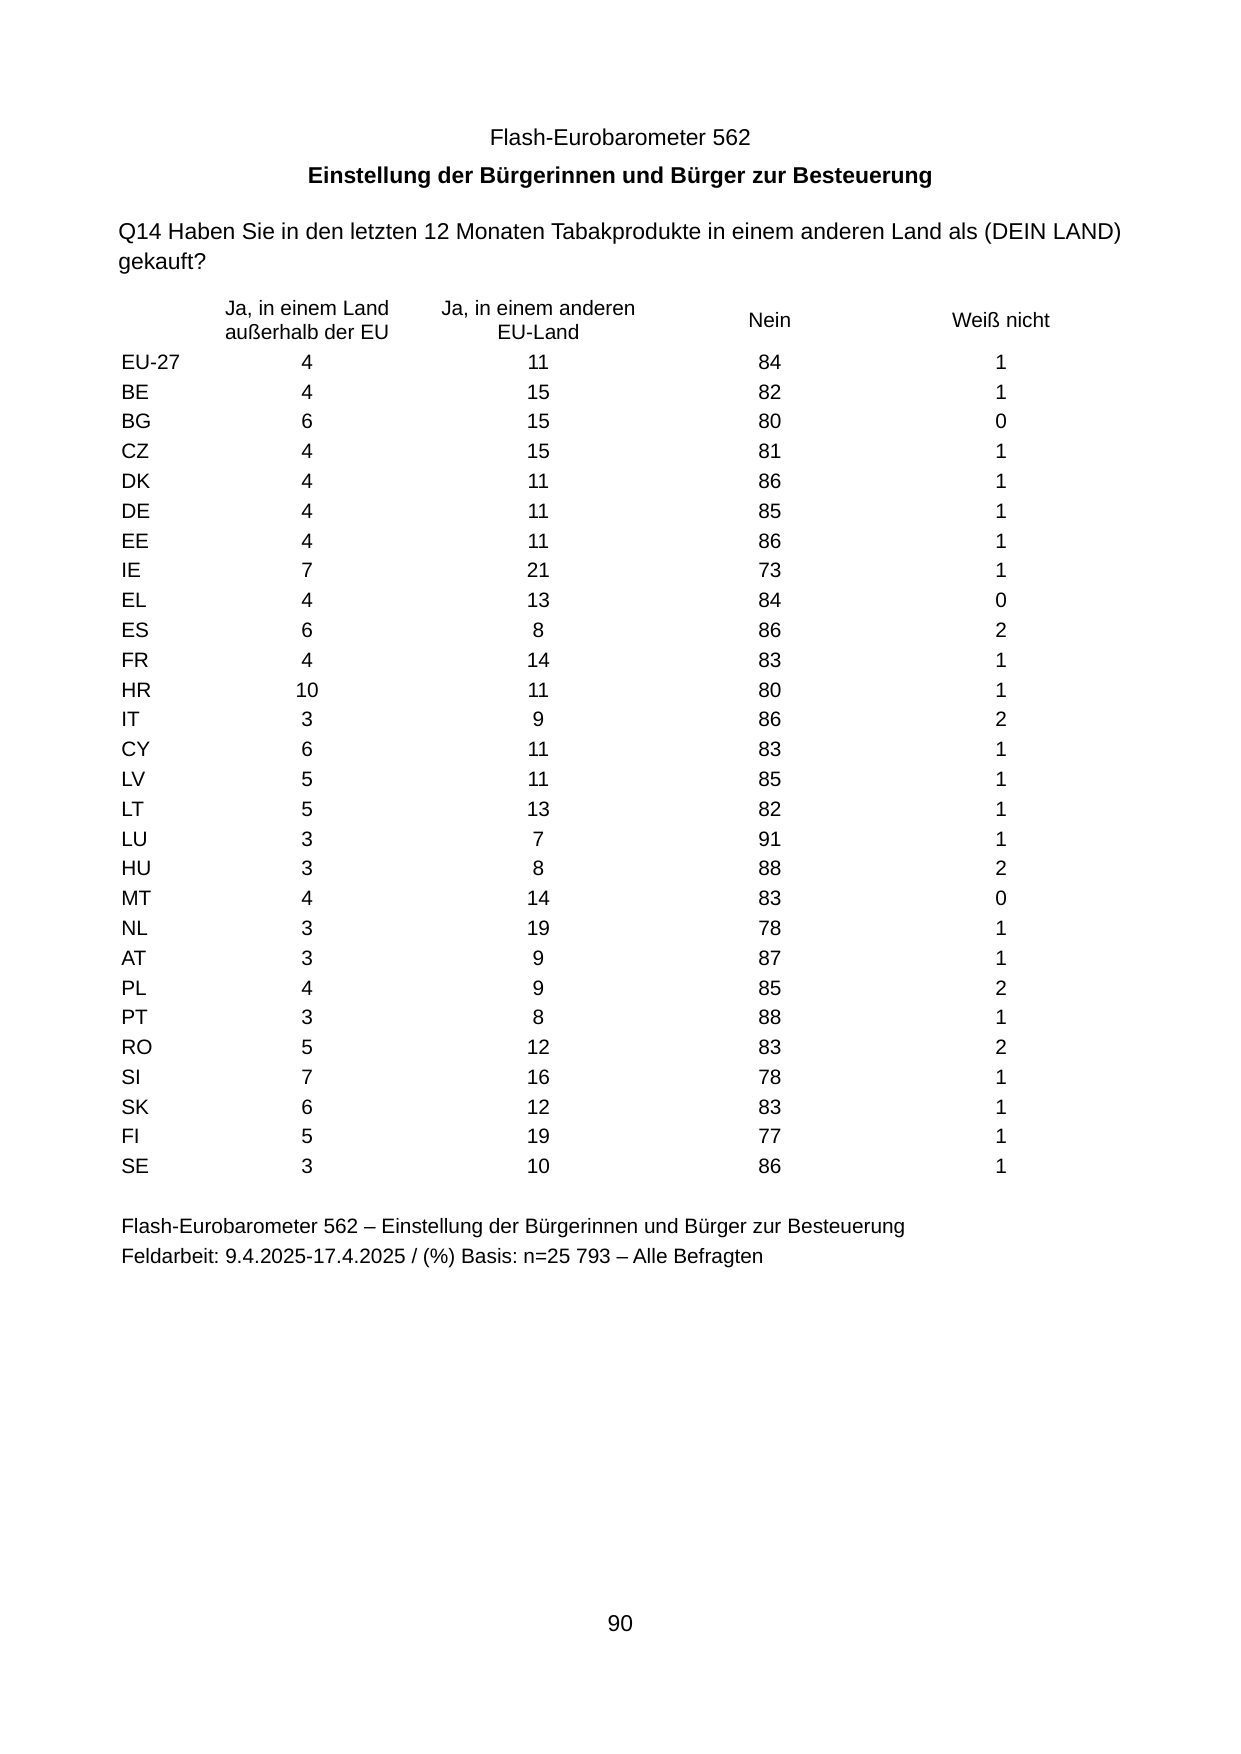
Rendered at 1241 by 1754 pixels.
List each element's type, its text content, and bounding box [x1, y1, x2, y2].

table_cell 19 [423, 1121, 654, 1151]
table_header Ja, in einem Land außerhalb der EU [191, 293, 422, 347]
table_cell NL [118, 913, 191, 943]
table_cell 86 [654, 615, 885, 645]
table_cell 82 [654, 794, 885, 823]
table_cell 2 [885, 615, 1117, 645]
table_cell 0 [885, 585, 1117, 615]
table_cell 6 [191, 406, 422, 436]
table_cell 2 [885, 853, 1117, 883]
table_cell 4 [191, 585, 422, 615]
table_cell 1 [885, 377, 1117, 406]
table_cell 6 [191, 1092, 422, 1121]
table_cell 78 [654, 913, 885, 943]
table_cell 88 [654, 1002, 885, 1032]
table_cell 11 [423, 466, 654, 496]
table_cell 14 [423, 645, 654, 674]
table_cell PL [118, 973, 191, 1002]
table_cell 2 [885, 704, 1117, 734]
table_cell AT [118, 943, 191, 972]
table_cell 9 [423, 704, 654, 734]
table_cell 80 [654, 406, 885, 436]
table_cell 1 [885, 794, 1117, 823]
table_cell 11 [423, 734, 654, 764]
table_cell 86 [654, 1151, 885, 1181]
table_cell 8 [423, 615, 654, 645]
table_cell 6 [191, 615, 422, 645]
table_cell LT [118, 794, 191, 823]
table_cell 73 [654, 555, 885, 585]
table_cell 1 [885, 764, 1117, 794]
table_cell 14 [423, 883, 654, 913]
table_cell IT [118, 704, 191, 734]
table_cell [118, 1181, 191, 1211]
table_cell 19 [423, 913, 654, 943]
table_cell 1 [885, 1121, 1117, 1151]
table_cell 85 [654, 973, 885, 1002]
table_cell 12 [423, 1032, 654, 1062]
table_cell 1 [885, 526, 1117, 555]
table_cell 4 [191, 645, 422, 674]
table_cell SE [118, 1151, 191, 1181]
table_cell CZ [118, 436, 191, 466]
table_cell 78 [654, 1062, 885, 1092]
table_cell 13 [423, 585, 654, 615]
table_cell 3 [191, 704, 422, 734]
table_cell EL [118, 585, 191, 615]
table_cell 15 [423, 406, 654, 436]
table_cell FR [118, 645, 191, 674]
table_cell 1 [885, 1151, 1117, 1181]
table_header Ja, in einem anderen EU-Land [423, 293, 654, 347]
table_cell 86 [654, 466, 885, 496]
table_cell 7 [423, 824, 654, 853]
table_cell LV [118, 764, 191, 794]
table_cell HR [118, 675, 191, 704]
table_cell 84 [654, 585, 885, 615]
table_cell 13 [423, 794, 654, 823]
table_cell 3 [191, 913, 422, 943]
table_cell 87 [654, 943, 885, 972]
table_cell HU [118, 853, 191, 883]
table_cell 11 [423, 675, 654, 704]
table_cell 5 [191, 794, 422, 823]
table_cell 11 [423, 526, 654, 555]
table_cell 7 [191, 1062, 422, 1092]
table_cell 9 [423, 943, 654, 972]
table_cell 80 [654, 675, 885, 704]
table_cell 1 [885, 913, 1117, 943]
table_cell 6 [191, 734, 422, 764]
table_cell 4 [191, 883, 422, 913]
table_cell 1 [885, 824, 1117, 853]
table_cell FI [118, 1121, 191, 1151]
table_cell [885, 1181, 1117, 1211]
table_cell 10 [423, 1151, 654, 1181]
table_cell Flash-Eurobarometer 562 – Einstellung der Bürgerinnen und Bürger zur Besteuerung [118, 1211, 1117, 1241]
text Q14 Haben Sie in den letzten 12 Monaten Tabakprodukte in einem anderen Land als (DEIN LAND) gekauft? [118, 218, 1122, 275]
table_cell 16 [423, 1062, 654, 1092]
table_cell 8 [423, 853, 654, 883]
table_cell 3 [191, 1151, 422, 1181]
table_cell 86 [654, 526, 885, 555]
table_cell EE [118, 526, 191, 555]
table_cell 3 [191, 853, 422, 883]
table_cell 3 [191, 824, 422, 853]
table_cell 86 [654, 704, 885, 734]
table_cell 1 [885, 645, 1117, 674]
table_cell 1 [885, 1062, 1117, 1092]
table_cell 4 [191, 347, 422, 377]
table_cell EU-27 [118, 347, 191, 377]
table_cell 9 [423, 973, 654, 1002]
table_cell LU [118, 824, 191, 853]
table_cell PT [118, 1002, 191, 1032]
table_cell RO [118, 1032, 191, 1062]
table_cell 8 [423, 1002, 654, 1032]
table_header Nein [654, 293, 885, 347]
table_cell 2 [885, 973, 1117, 1002]
table_cell Feldarbeit: 9.4.2025-17.4.2025 / (%) Basis: n=25 793 – Alle Befragten [118, 1241, 1117, 1270]
table_cell 1 [885, 675, 1117, 704]
table_cell 91 [654, 824, 885, 853]
table_cell SI [118, 1062, 191, 1092]
table_cell IE [118, 555, 191, 585]
table_cell 7 [191, 555, 422, 585]
table_cell 11 [423, 496, 654, 526]
table_cell 1 [885, 555, 1117, 585]
table_cell 3 [191, 1002, 422, 1032]
table_cell 1 [885, 1002, 1117, 1032]
table_cell 4 [191, 466, 422, 496]
table_cell 0 [885, 406, 1117, 436]
table_cell ES [118, 615, 191, 645]
table_cell BG [118, 406, 191, 436]
table_cell 4 [191, 526, 422, 555]
table_cell 1 [885, 1092, 1117, 1121]
table_cell 5 [191, 764, 422, 794]
table_cell 1 [885, 734, 1117, 764]
table_cell 12 [423, 1092, 654, 1121]
table_cell 2 [885, 1032, 1117, 1062]
table_cell 5 [191, 1121, 422, 1151]
table_cell 0 [885, 883, 1117, 913]
table_cell 77 [654, 1121, 885, 1151]
table_cell 84 [654, 347, 885, 377]
table_cell 83 [654, 1032, 885, 1062]
table_cell 83 [654, 734, 885, 764]
table_cell 85 [654, 764, 885, 794]
table_cell 1 [885, 466, 1117, 496]
table_cell 11 [423, 764, 654, 794]
table_cell 1 [885, 943, 1117, 972]
table_cell 88 [654, 853, 885, 883]
table_cell [423, 1181, 654, 1211]
table_cell DE [118, 496, 191, 526]
table_cell 83 [654, 645, 885, 674]
table_cell MT [118, 883, 191, 913]
table_cell CY [118, 734, 191, 764]
table_cell [654, 1181, 885, 1211]
table_cell 83 [654, 1092, 885, 1121]
table_header Weiß nicht [885, 293, 1117, 347]
table_cell 4 [191, 973, 422, 1002]
table_cell 1 [885, 436, 1117, 466]
table_cell 15 [423, 436, 654, 466]
table_cell 83 [654, 883, 885, 913]
table_header [118, 293, 191, 347]
table_cell 1 [885, 347, 1117, 377]
table_cell 82 [654, 377, 885, 406]
table_cell BE [118, 377, 191, 406]
table_cell 15 [423, 377, 654, 406]
table_cell [191, 1181, 422, 1211]
table_cell 4 [191, 377, 422, 406]
table_cell 21 [423, 555, 654, 585]
table_cell 11 [423, 347, 654, 377]
table_cell 1 [885, 496, 1117, 526]
table_cell 4 [191, 436, 422, 466]
table_cell DK [118, 466, 191, 496]
table_cell 4 [191, 496, 422, 526]
table_cell 85 [654, 496, 885, 526]
table_cell 81 [654, 436, 885, 466]
table_cell 3 [191, 943, 422, 972]
table_cell SK [118, 1092, 191, 1121]
table_cell 5 [191, 1032, 422, 1062]
table_cell 10 [191, 675, 422, 704]
